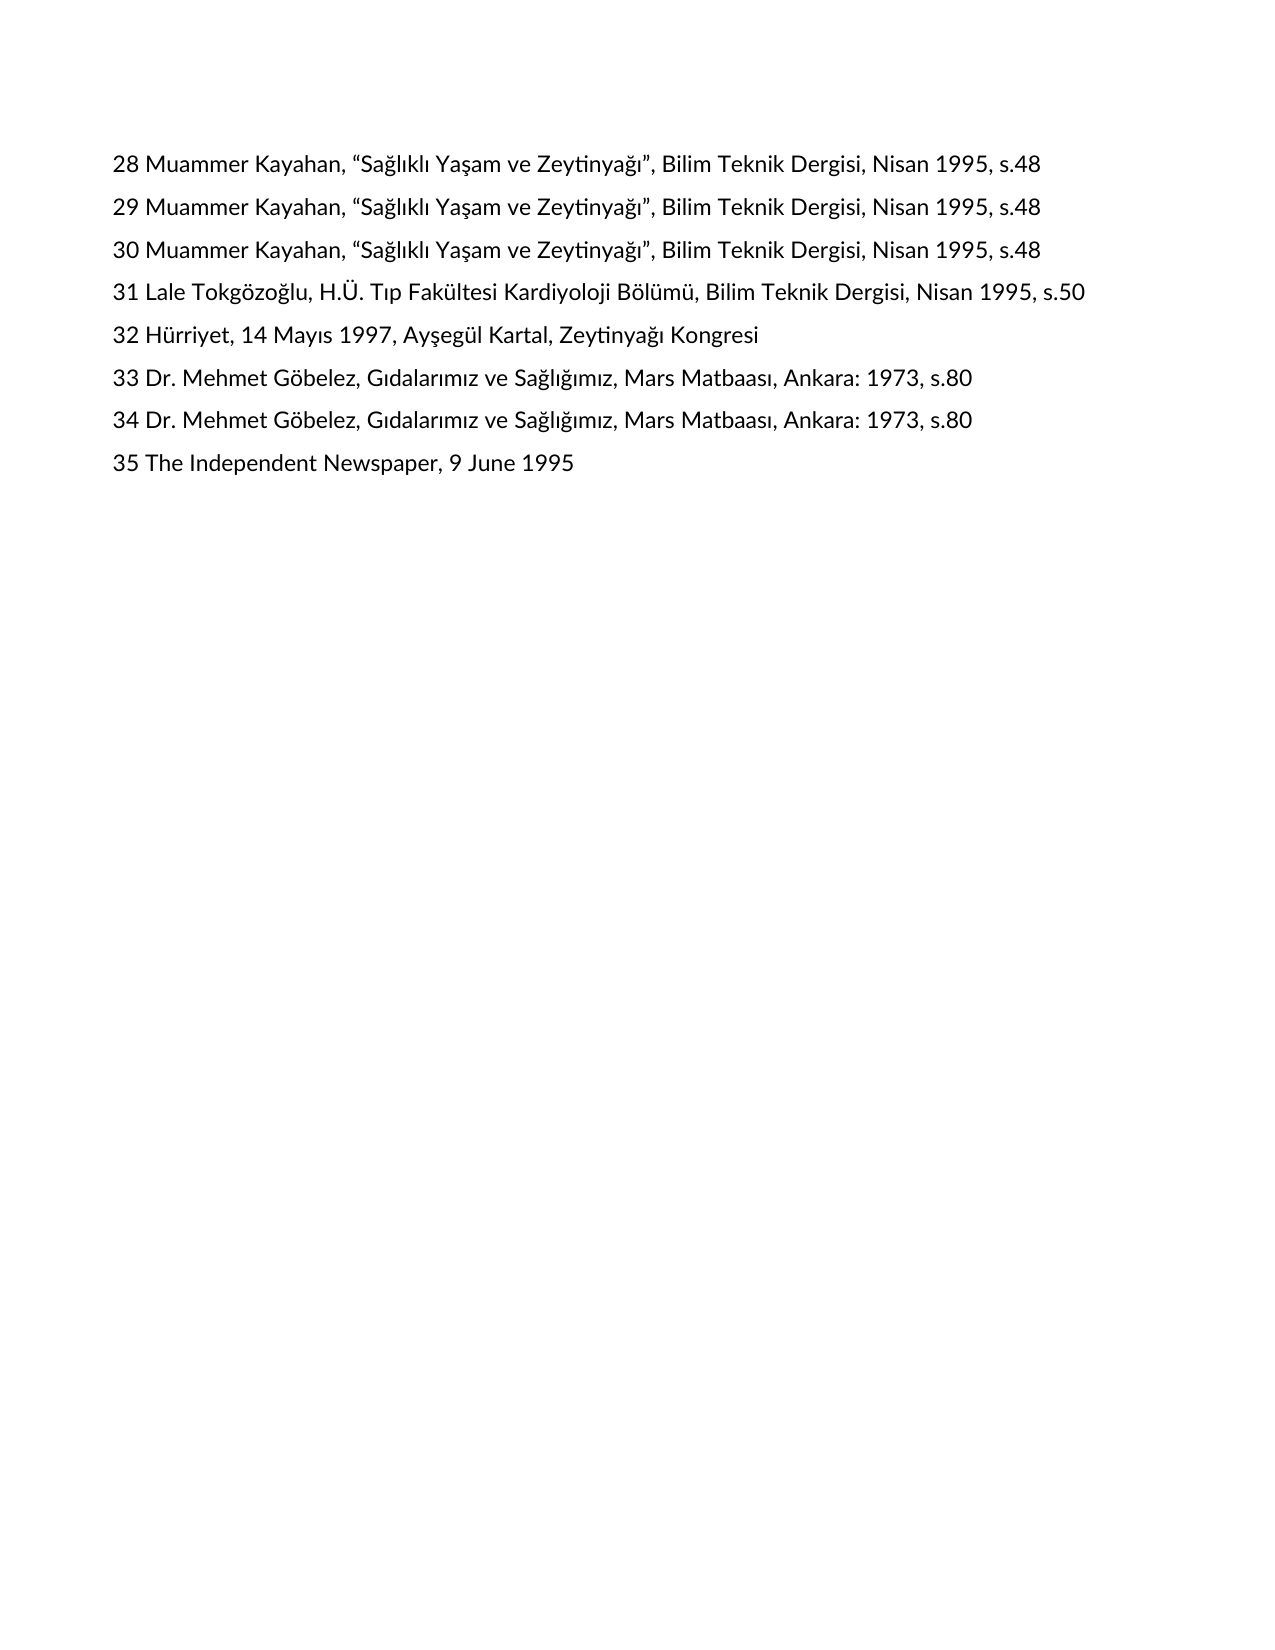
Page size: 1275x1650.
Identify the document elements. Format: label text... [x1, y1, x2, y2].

text 31 Lale Tokgözoğlu, H.Ü. Tıp Fakültesi Kardiyoloji Bölümü, Bilim Teknik Dergisi, Nisan 1995, s.50 [75, 278, 1200, 306]
text 32 Hürriyet, 14 Mayıs 1997, Ayşegül Kartal, Zeytinyağı Kongresi [75, 321, 1200, 348]
text 28 Muammer Kayahan, “Sağlıklı Yaşam ve Zeytinyağı”, Bilim Teknik Dergisi, Nisan 1995, s.48 [75, 150, 1200, 177]
text 35 The Independent Newspaper, 9 June 1995 [75, 449, 1200, 476]
text 34 Dr. Mehmet Göbelez, Gıdalarımız ve Sağlığımız, Mars Matbaası, Ankara: 1973, s.80 [75, 406, 1200, 434]
text 30 Muammer Kayahan, “Sağlıklı Yaşam ve Zeytinyağı”, Bilim Teknik Dergisi, Nisan 1995, s.48 [75, 235, 1200, 263]
text 29 Muammer Kayahan, “Sağlıklı Yaşam ve Zeytinyağı”, Bilim Teknik Dergisi, Nisan 1995, s.48 [75, 193, 1200, 220]
text 33 Dr. Mehmet Göbelez, Gıdalarımız ve Sağlığımız, Mars Matbaası, Ankara: 1973, s.80 [75, 363, 1200, 391]
